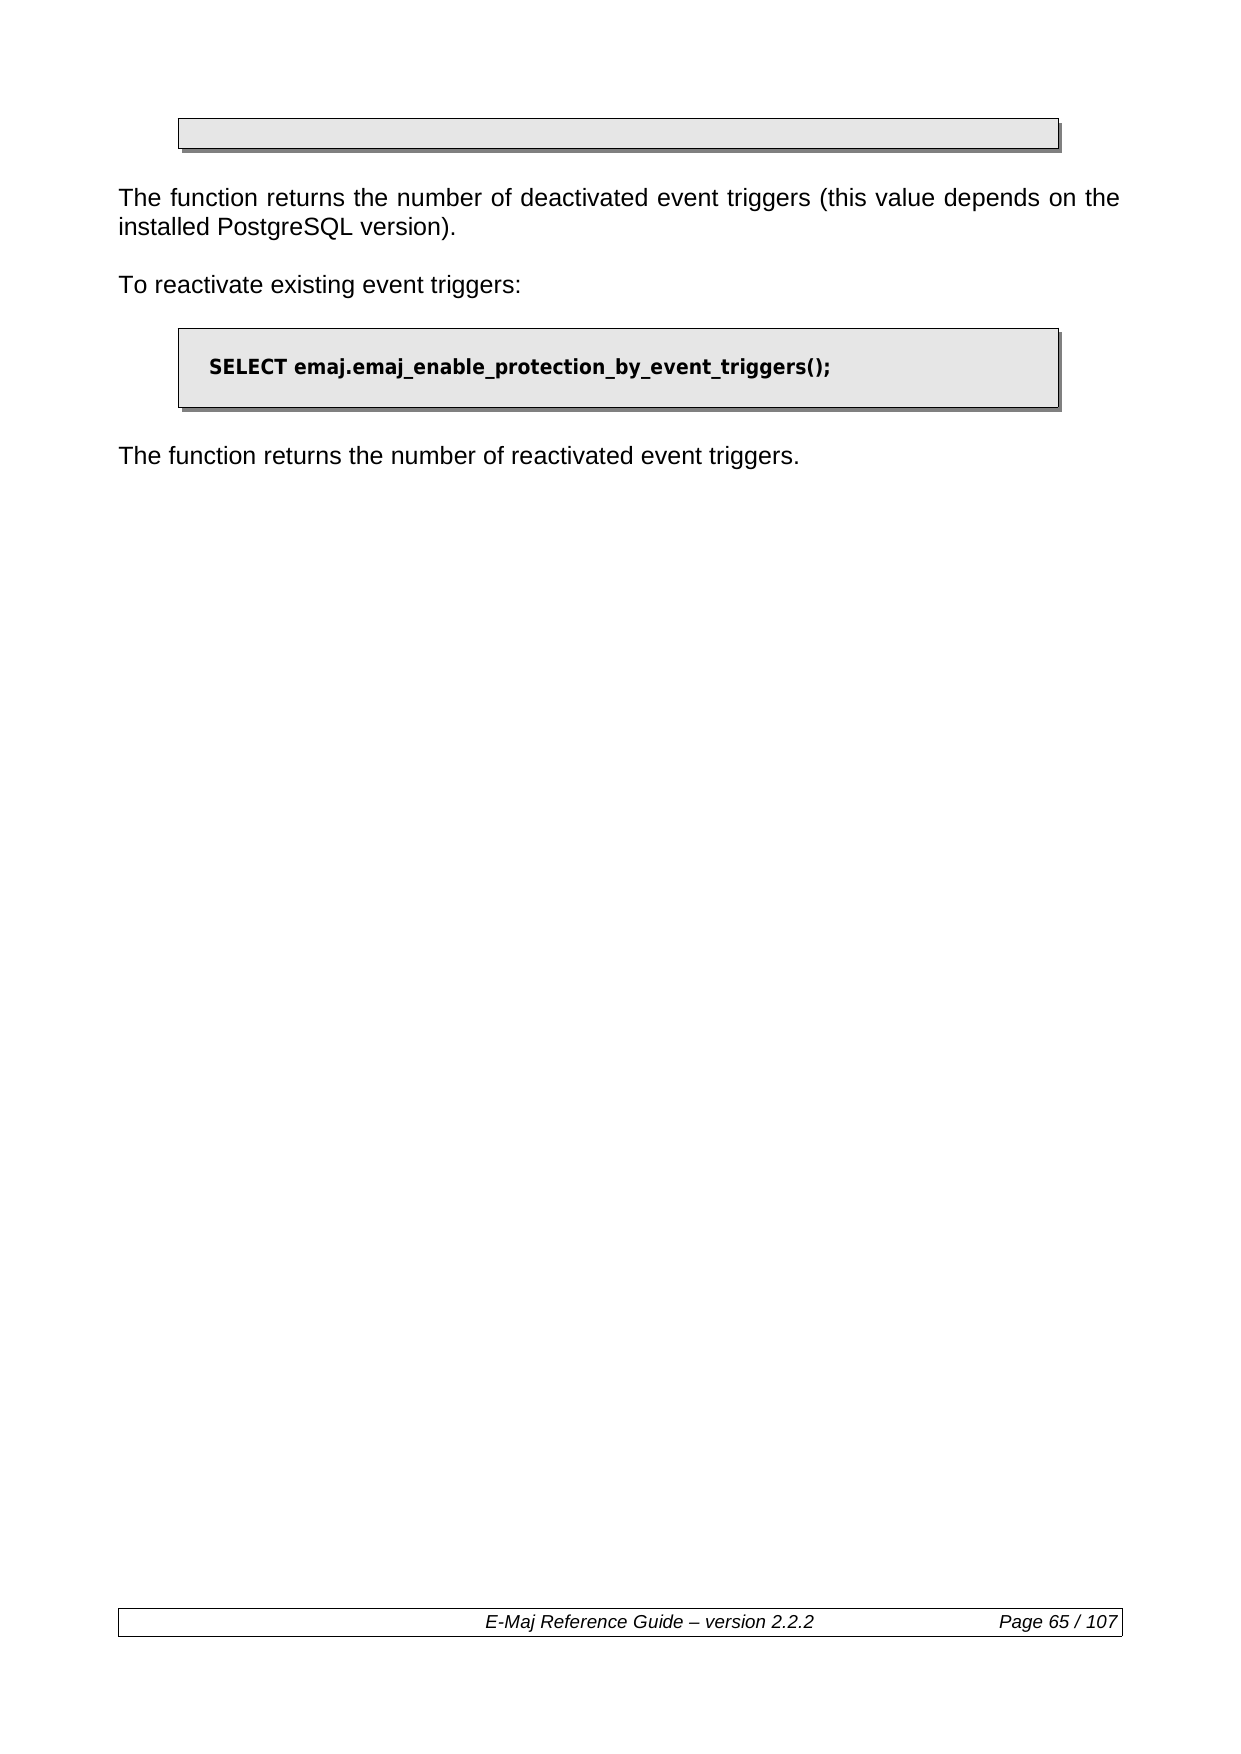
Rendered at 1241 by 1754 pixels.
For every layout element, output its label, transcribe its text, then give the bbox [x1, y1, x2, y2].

text The function returns the number of deactivated event triggers (this value depends on the installed PostgreSQL version). [118, 182, 1122, 241]
text SELECT emaj.emaj_enable_protection_by_event_triggers(); [179, 352, 1058, 377]
text To reactivate existing event triggers: [118, 269, 1122, 299]
text The function returns the number of reactivated event triggers. [118, 441, 1122, 470]
